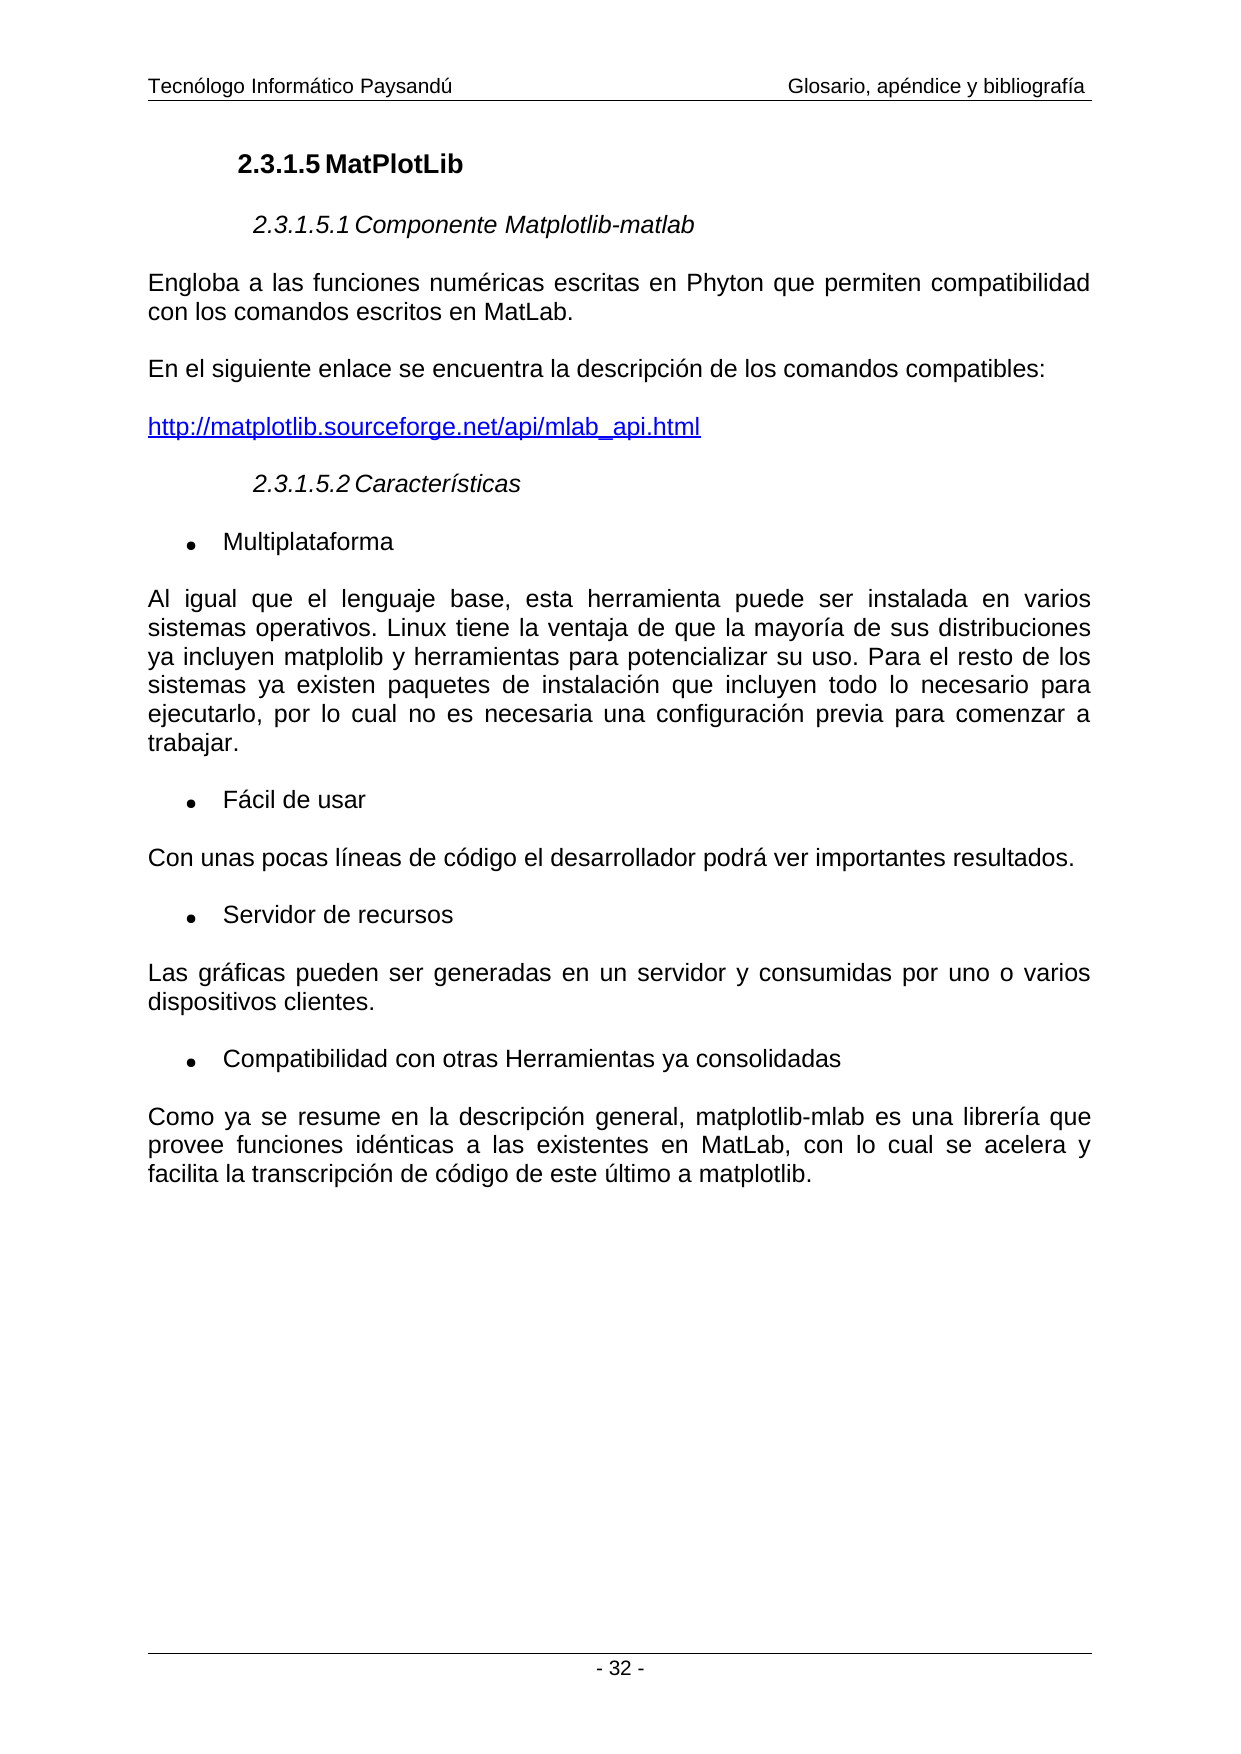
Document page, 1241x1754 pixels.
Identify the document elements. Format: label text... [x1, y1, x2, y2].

list Multiplataforma [185, 526, 1092, 555]
text Las gráficas pueden ser generadas en un servidor y consumidas por uno o varios dispositivos clientes. [148, 958, 1092, 1015]
text Engloba a las funciones numéricas escritas en Phyton que permiten compatibilidad con los comandos escritos en MatLab. [148, 268, 1092, 325]
text http://matplotlib.sourceforge.net/api/mlab_api.html [148, 411, 1092, 440]
list Fácil de usar [185, 785, 1092, 814]
subtitle Componente Matplotlib-matlab [253, 210, 1092, 239]
subtitle Características [253, 469, 1092, 498]
list Servidor de recursos [185, 900, 1092, 929]
list Compatibilidad con otras Herramientas ya consolidadas [185, 1044, 1092, 1073]
text En el siguiente enlace se encuentra la descripción de los comandos compatibles: [148, 354, 1092, 383]
text Con unas pocas líneas de código el desarrollador podrá ver importantes resultados. [148, 843, 1092, 871]
subtitle MatPlotLib [237, 148, 1092, 179]
text Al igual que el lenguaje base, esta herramienta puede ser instalada en varios sistemas operativos. Linux tiene la ventaja de que la mayoría de sus distribuciones ya incluyen matplolib y herramientas para potencializar su uso. Para el resto de los sistemas ya existen paquetes de instalación que incluyen todo lo necesario para ejecutarlo, por lo cual no es necesaria una configuración previa para comenzar a trabajar. [148, 584, 1092, 756]
text Como ya se resume en la descripción general, matplotlib-mlab es una librería que provee funciones idénticas a las existentes en MatLab, con lo cual se acelera y facilita la transcripción de código de este último a matplotlib. [148, 1101, 1092, 1188]
